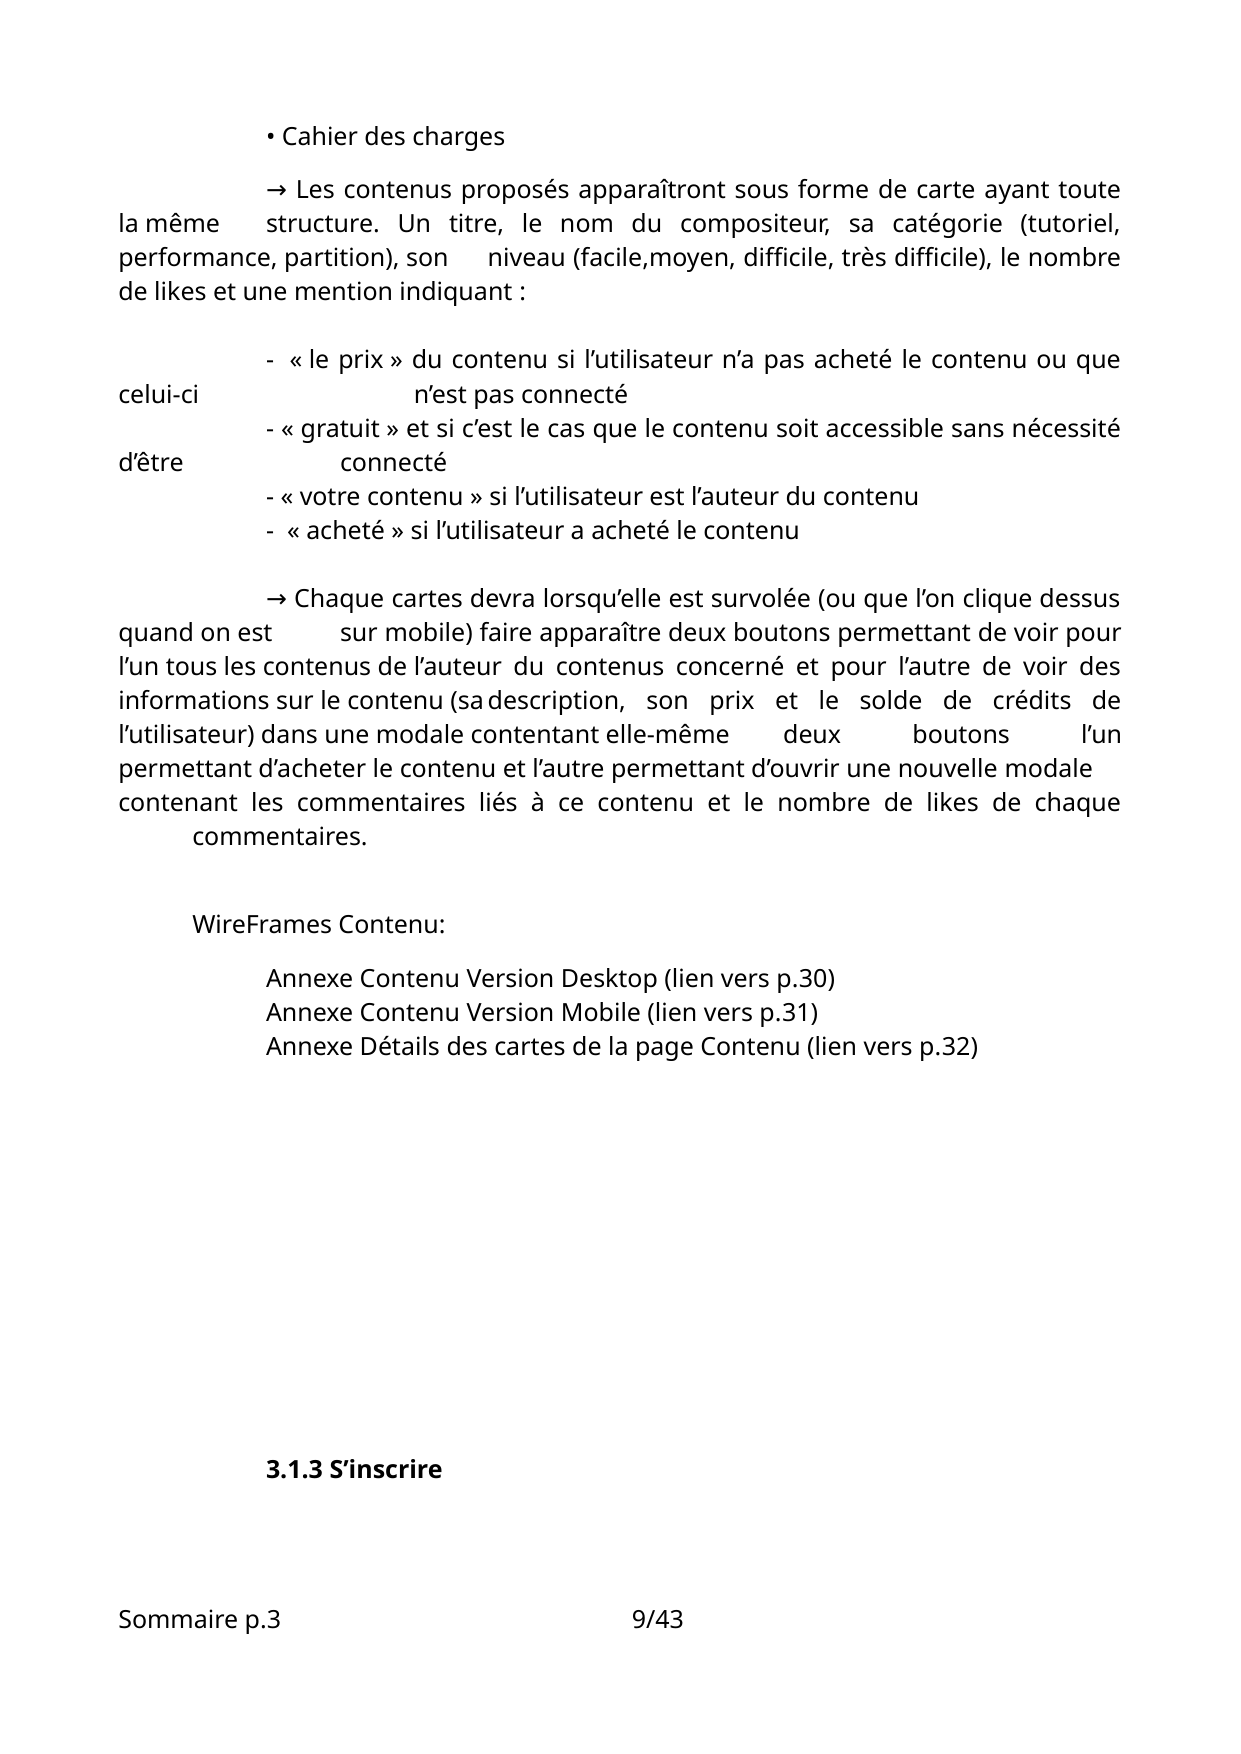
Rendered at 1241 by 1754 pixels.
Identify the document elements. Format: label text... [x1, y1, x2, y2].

text Annexe Contenu Version Desktop (lien vers p.27) [118, 961, 1122, 995]
text - « acheté » si l’utilisateur a acheté le contenu [118, 512, 1122, 547]
text • Cahier des charges [118, 118, 1122, 152]
text WireFrames Contenu: [118, 907, 1122, 941]
text → Chaque cartes devra lorsqu’elle est survolée (ou que l’on clique dessus quand on est sur mobile) faire apparaître deux boutons permettant de voir pour l’un tous les contenus de l’auteur du contenus concerné et pour l’autre de voir des informations sur le contenu (sa description, son prix et le solde de crédits de l’utilisateur) dans une modale contentant elle-même deux boutons l’un permettant d’acheter le contenu et l’autre permettant d’ouvrir une nouvelle modale contenant les commentaires liés à ce contenu et le nombre de likes de chaque commentaires. [118, 581, 1122, 853]
text → Les contenus proposés apparaîtront sous forme de carte ayant toute la même structure. Un titre, le nom du compositeur, sa catégorie (tutoriel, performance, partition), son niveau (facile,moyen, difficile, très difficile), le nombre de likes et une mention indiquant : [118, 172, 1122, 308]
text Annexe Contenu Version Mobile (lien vers p.28) [118, 995, 1122, 1029]
text - « le prix » du contenu si l’utilisateur n’a pas acheté le contenu ou que celui-ci n’est pas connecté [118, 342, 1122, 410]
text - « votre contenu » si l’utilisateur est l’auteur du contenu [118, 478, 1122, 512]
subtitle 3.1.3 S’inscrire [118, 1452, 1122, 1486]
text Annexe Détails des cartes de la page Contenu (lien vers p.29) [118, 1029, 1122, 1063]
text - « gratuit » et si c’est le cas que le contenu soit accessible sans nécessité d’être connecté [118, 410, 1122, 478]
